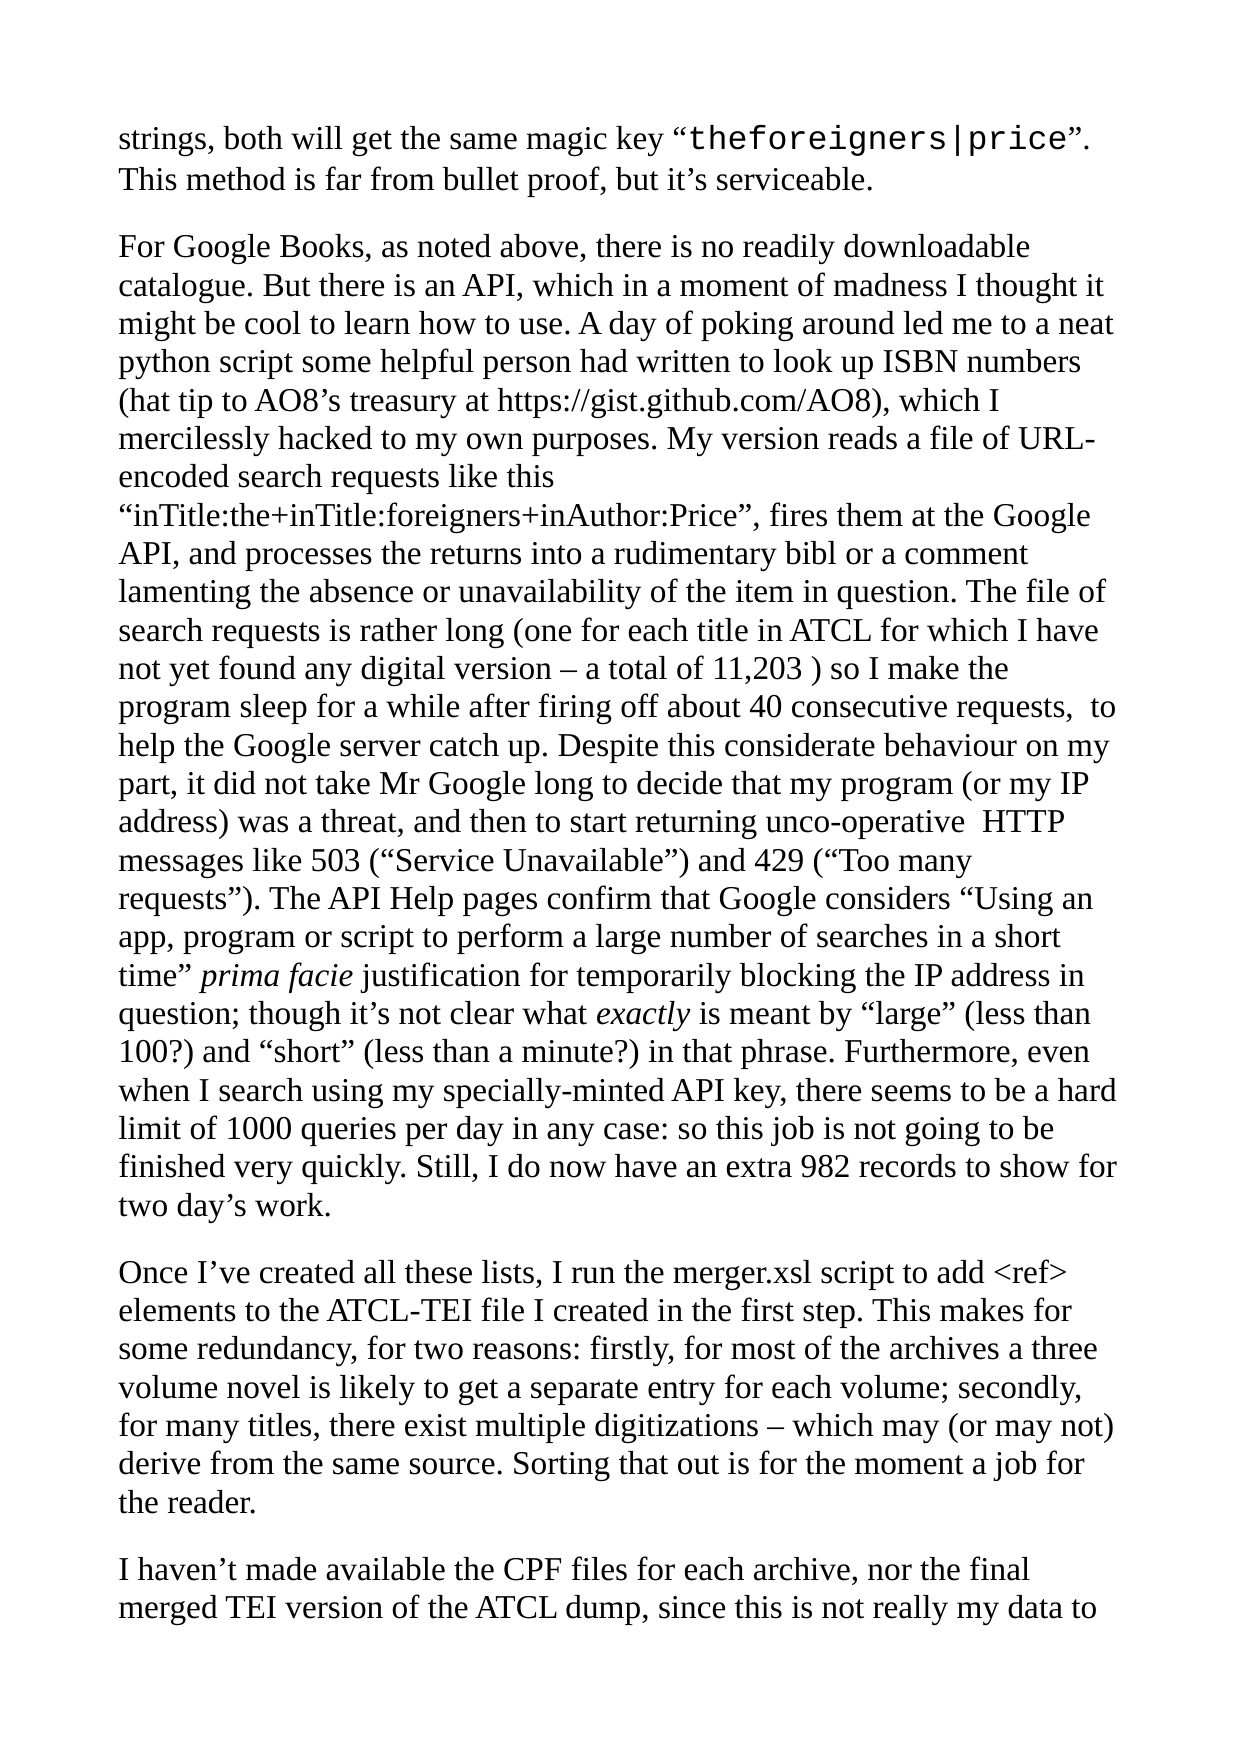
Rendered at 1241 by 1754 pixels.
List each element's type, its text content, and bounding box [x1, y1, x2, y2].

text I haven’t made available the CPF files for each archive, nor the final merged TEI version of the ATCL dump, since this is not really my data to [118, 1549, 1122, 1626]
text strings, both will get the same magic key “theforeigners|price”. This method is far from bullet proof, but it’s serviceable. [118, 118, 1122, 198]
text Once I’ve created all these lists, I run the merger.xsl script to add <ref> elements to the ATCL-TEI file I created in the first step. This makes for some redundancy, for two reasons: firstly, for most of the archives a three volume novel is likely to get a separate entry for each volume; secondly, for many titles, there exist multiple digitizations – which may (or may not) derive from the same source. Sorting that out is for the moment a job for the reader. [118, 1252, 1122, 1520]
text For Google Books, as noted above, there is no readily downloadable catalogue. But there is an API, which in a moment of madness I thought it might be cool to learn how to use. A day of poking around led me to a neat python script some helpful person had written to look up ISBN numbers (hat tip to AO8’s treasury at https://gist.github.com/AO8), which I mercilessly hacked to my own purposes. My version reads a file of URL-encoded search requests like this “inTitle:the+inTitle:foreigners+inAuthor:Price”, fires them at the Google API, and processes the returns into a rudimentary bibl or a comment lamenting the absence or unavailability of the item in question. The file of search requests is rather long (one for each title in ATCL for which I have not yet found any digital version – a total of 11,203 ) so I make the program sleep for a while after firing off about 40 consecutive requests, to help the Google server catch up. Despite this considerate behaviour on my part, it did not take Mr Google long to decide that my program (or my IP address) was a threat, and then to start returning unco-operative HTTP messages like 503 (“Service Unavailable”) and 429 (“Too many requests”). The API Help pages confirm that Google considers “Using an app, program or script to perform a large number of searches in a short time” prima facie justification for temporarily blocking the IP address in question; though it’s not clear what exactly is meant by “large” (less than 100?) and “short” (less than a minute?) in that phrase. Furthermore, even when I search using my specially-minted API key, there seems to be a hard limit of 1000 queries per day in any case: so this job is not going to be finished very quickly. Still, I do now have an extra 982 records to show for two day’s work. [118, 226, 1122, 1223]
